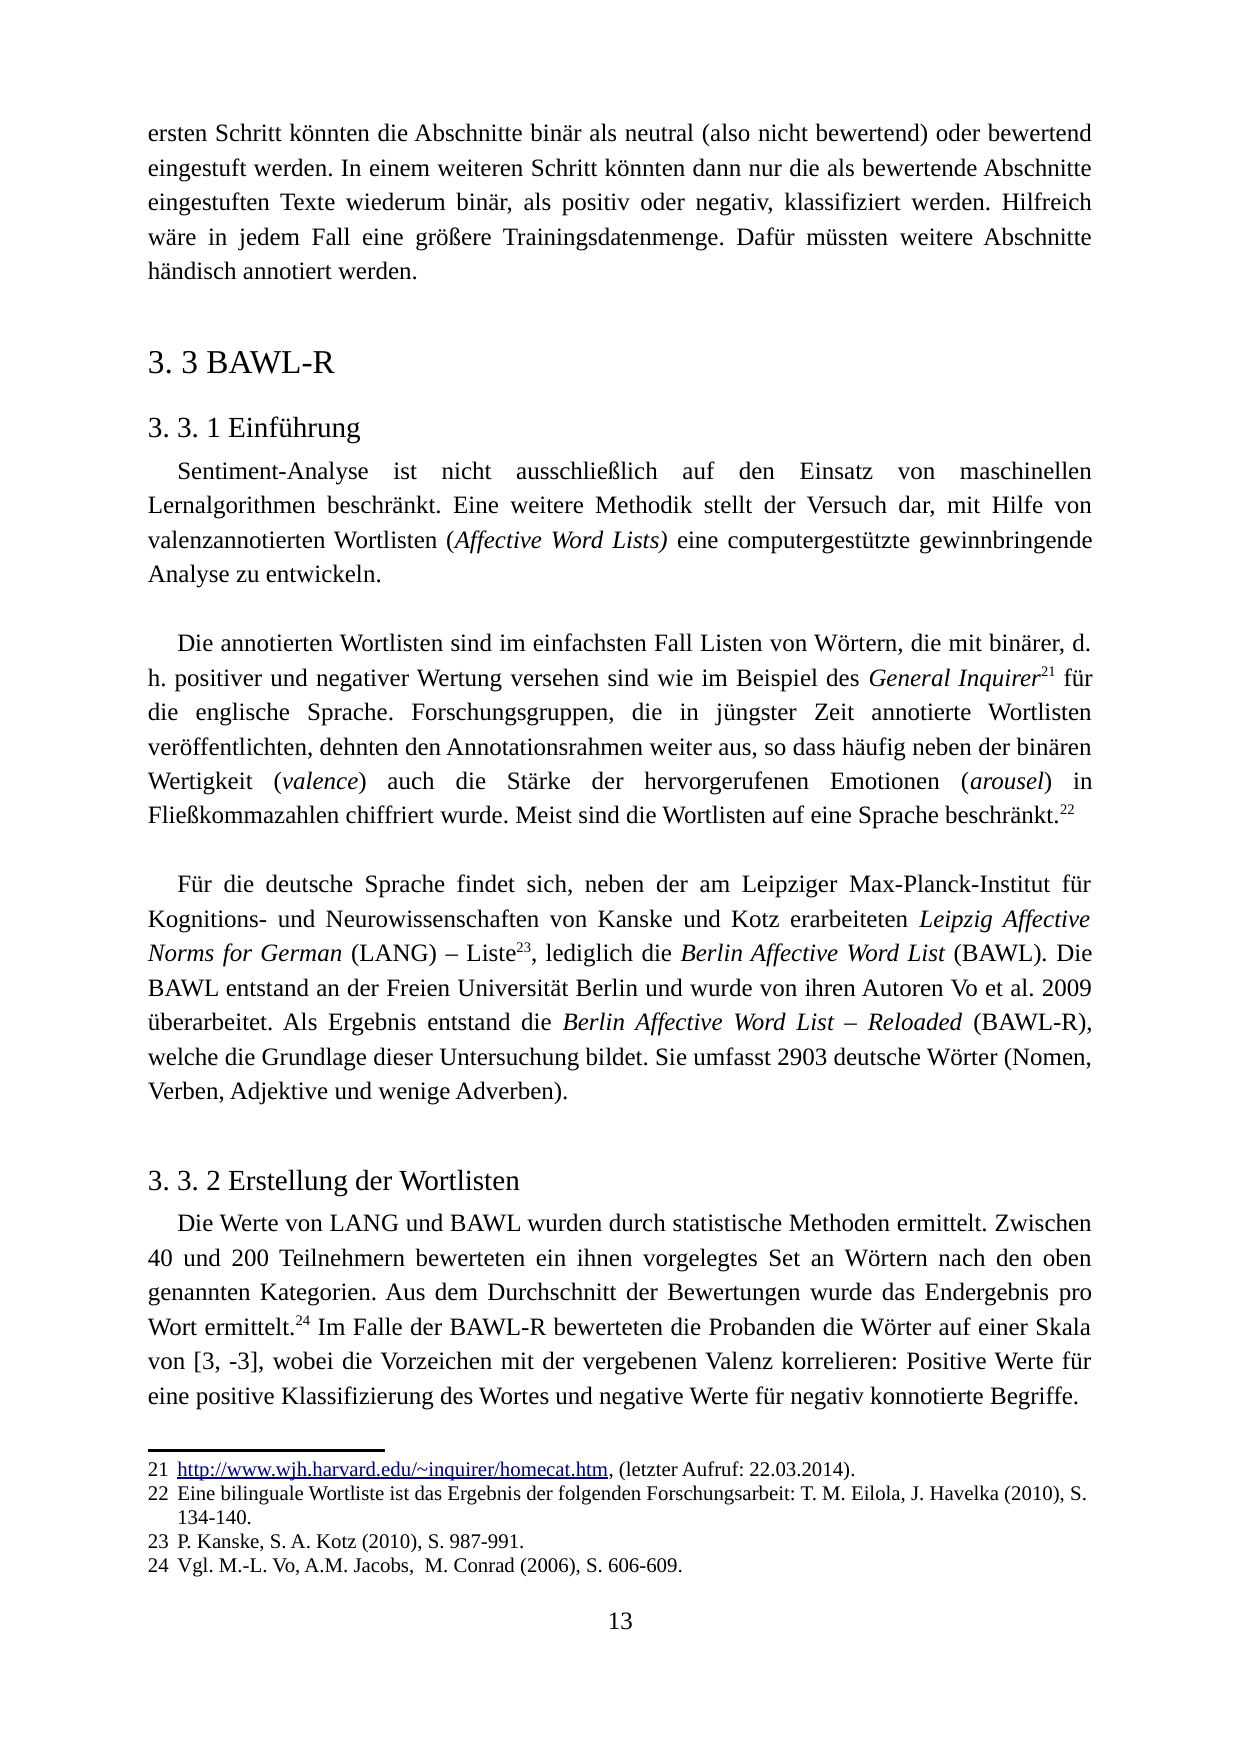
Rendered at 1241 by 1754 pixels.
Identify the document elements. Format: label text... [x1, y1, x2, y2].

text Die Werte von LANG und BAWL wurden durch statistische Methoden ermittelt. Zwischen 40 und 200 Teilnehmern bewerteten ein ihnen vorgelegtes Set an Wörtern nach den oben genannten Kategorien. Aus dem Durchschnitt der Bewertungen wurde das Endergebnis pro Wort ermittelt. Im Falle der BAWL-R bewerteten die Probanden die Wörter auf einer Skala von [3, -3], wobei die Vorzeichen mit der vergebenen Valenz korrelieren: Positive Werte für eine positive Klassifizierung des Wortes und negative Werte für negativ konnotierte Begriffe. [148, 1208, 1093, 1409]
text http://www.wjh.harvard.edu/~inquirer/homecat.htm, (letzter Aufruf: 22.03.2014). [148, 1457, 1093, 1481]
text P. Kanske, S. A. Kotz (2010), S. 987-991. [148, 1529, 1093, 1553]
text Sentiment-Analyse ist nicht ausschließlich auf den Einsatz von maschinellen Lernalgorithmen beschränkt. Eine weitere Methodik stellt der Versuch dar, mit Hilfe von valenzannotierten Wortlisten (Affective Word Lists) eine computergestützte gewinnbringende Analyse zu entwickeln. [148, 456, 1093, 588]
text Für die deutsche Sprache findet sich, neben der am Leipziger Max-Planck-Institut für Kognitions- und Neurowissenschaften von Kanske und Kotz erarbeiteten Leipzig Affective Norms for German (LANG) – Liste, lediglich die Berlin Affective Word List (BAWL). Die BAWL entstand an der Freien Universität Berlin und wurde von ihren Autoren Vo et al. 2009 überarbeitet. Als Ergebnis entstand die Berlin Affective Word List – Reloaded (BAWL-R), welche die Grundlage dieser Untersuchung bildet. Sie umfasst 2903 deutsche Wörter (Nomen, Verben, Adjektive und wenige Adverben). [148, 869, 1093, 1105]
text Eine bilinguale Wortliste ist das Ergebnis der folgenden Forschungsarbeit: T. M. Eilola, J. Havelka (2010), S. 134-140. [148, 1481, 1093, 1529]
list 3. 3 BAWL-R [148, 343, 1093, 381]
text 3. 3. 1 Einführung [148, 411, 1093, 444]
text 3. 3. 2 Erstellung der Wortlisten [148, 1163, 1093, 1197]
text Die annotierten Wortlisten sind im einfachsten Fall Listen von Wörtern, die mit binärer, d. h. positiver und negativer Wertung versehen sind wie im Beispiel des General Inquirer für die englische Sprache. Forschungsgruppen, die in jüngster Zeit annotierte Wortlisten veröffentlichten, dehnten den Annotationsrahmen weiter aus, so dass häufig neben der binären Wertigkeit (valence) auch die Stärke der hervorgerufenen Emotionen (arousel) in Fließkommazahlen chiffriert wurde. Meist sind die Wortlisten auf eine Sprache beschränkt. [148, 628, 1093, 829]
text ersten Schritt könnten die Abschnitte binär als neutral (also nicht bewertend) oder bewertend eingestuft werden. In einem weiteren Schritt könnten dann nur die als bewertende Abschnitte eingestuften Texte wiederum binär, als positiv oder negativ, klassifiziert werden. Hilfreich wäre in jedem Fall eine größere Trainingsdatenmenge. Dafür müssten weitere Abschnitte händisch annotiert werden. [148, 118, 1093, 285]
text Vgl. M.-L. Vo, A.M. Jacobs, M. Conrad (2006), S. 606-609. [148, 1553, 1093, 1577]
